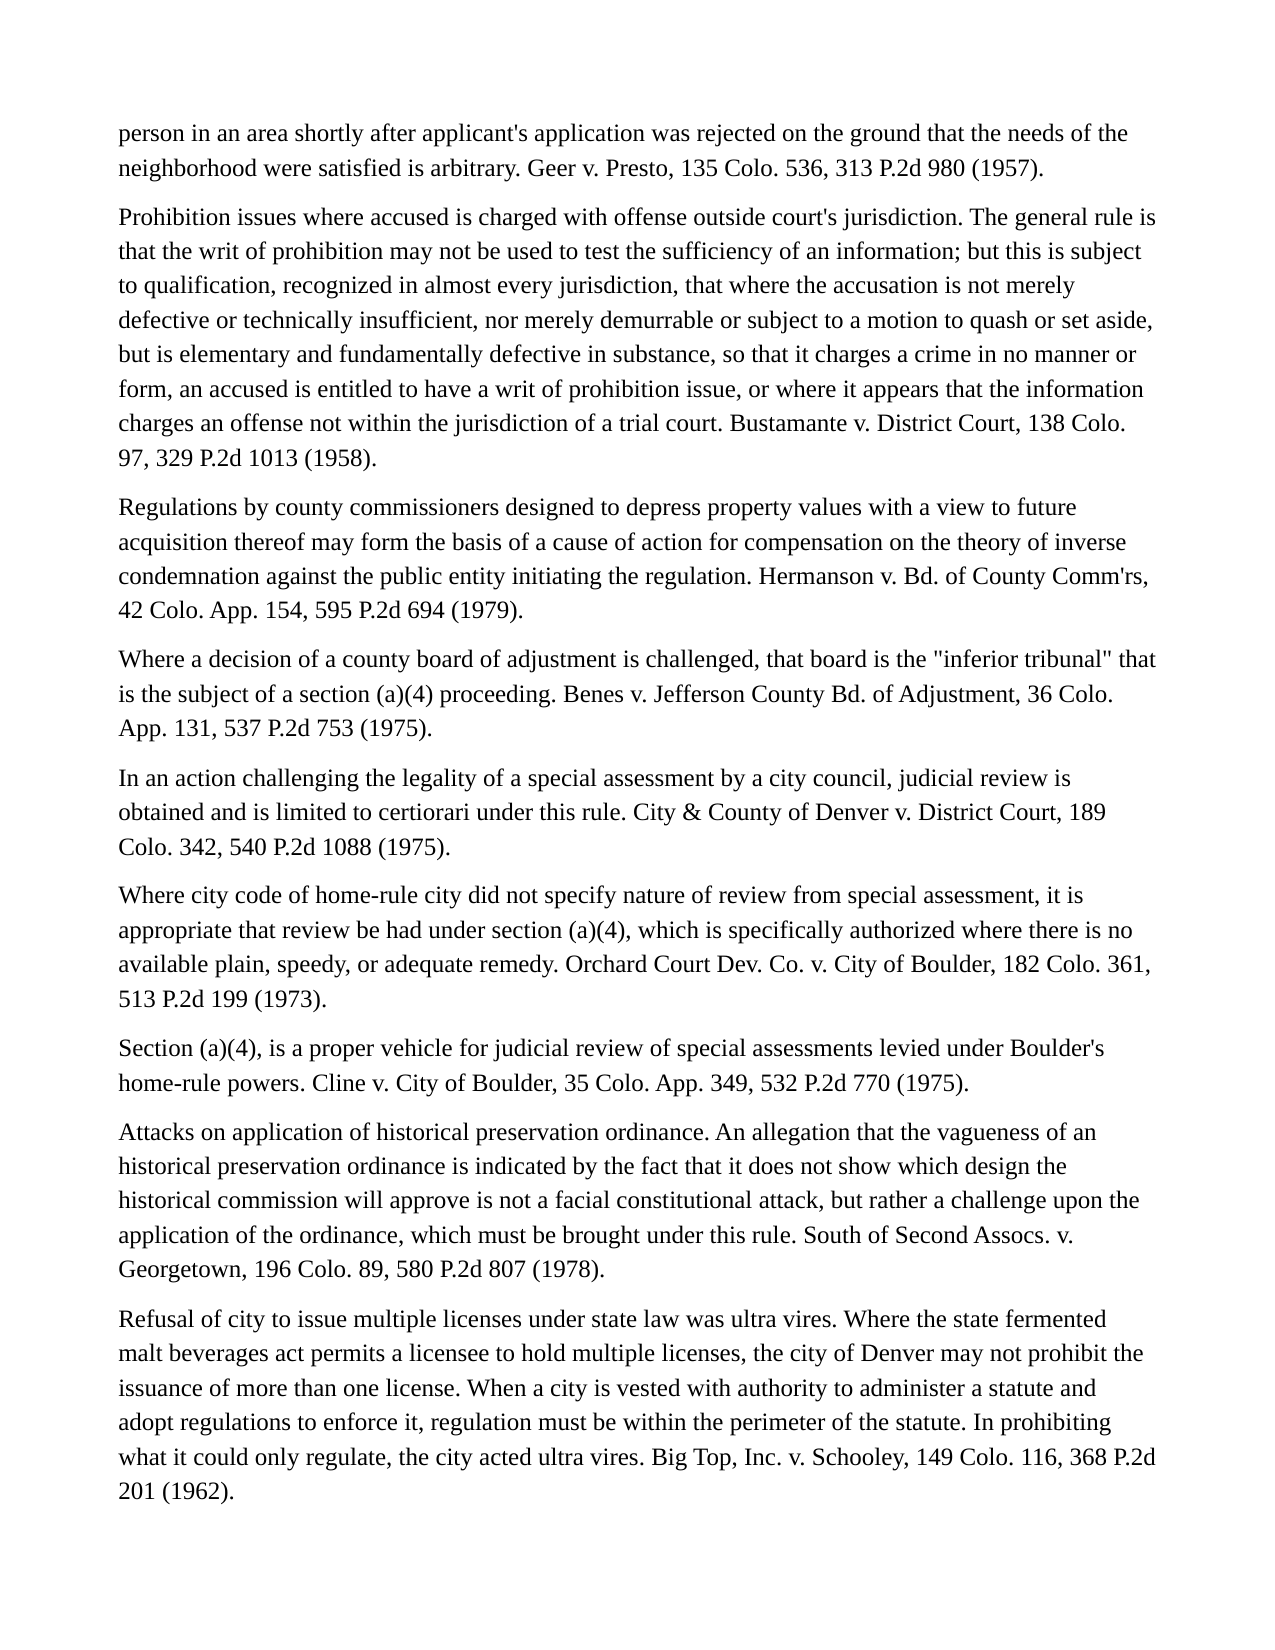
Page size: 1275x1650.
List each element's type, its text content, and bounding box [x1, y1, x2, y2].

text Where city code of home-rule city did not specify nature of review from special assessment, it is appropriate that review be had under section (a)(4), which is specifically authorized where there is no available plain, speedy, or adequate remedy. Orchard Court Dev. Co. v. City of Boulder, 182 Colo. 361, 513 P.2d 199 (1973). [118, 881, 1157, 1013]
text Regulations by county commissioners designed to depress property values with a view to future acquisition thereof may form the basis of a cause of action for compensation on the theory of inverse condemnation against the public entity initiating the regulation. Hermanson v. Bd. of County Comm'rs, 42 Colo. App. 154, 595 P.2d 694 (1979). [118, 492, 1157, 624]
text Attacks on application of historical preservation ordinance. An allegation that the vagueness of an historical preservation ordinance is indicated by the fact that it does not show which design the historical commission will approve is not a facial constitutional attack, but rather a challenge upon the application of the ordinance, which must be brought under this rule. South of Second Assocs. v. Georgetown, 196 Colo. 89, 580 P.2d 807 (1978). [118, 1117, 1157, 1283]
text Section (a)(4), is a proper vehicle for judicial review of special assessments levied under Boulder's home-rule powers. Cline v. City of Boulder, 35 Colo. App. 349, 532 P.2d 770 (1975). [118, 1033, 1157, 1096]
text person in an area shortly after applicant's application was rejected on the ground that the needs of the neighborhood were satisfied is arbitrary. Geer v. Presto, 135 Colo. 536, 313 P.2d 980 (1957). [118, 118, 1157, 181]
text In an action challenging the legality of a special assessment by a city council, judicial review is obtained and is limited to certiorari under this rule. City & County of Denver v. District Court, 189 Colo. 342, 540 P.2d 1088 (1975). [118, 763, 1157, 860]
text Prohibition issues where accused is charged with offense outside court's jurisdiction. The general rule is that the writ of prohibition may not be used to test the sufficiency of an information; but this is subject to qualification, recognized in almost every jurisdiction, that where the accusation is not merely defective or technically insufficient, nor merely demurrable or subject to a motion to quash or set aside, but is elementary and fundamentally defective in substance, so that it charges a crime in no manner or form, an accused is entitled to have a writ of prohibition issue, or where it appears that the information charges an offense not within the jurisdiction of a trial court. Bustamante v. District Court, 138 Colo. 97, 329 P.2d 1013 (1958). [118, 202, 1157, 472]
text Refusal of city to issue multiple licenses under state law was ultra vires. Where the state fermented malt beverages act permits a licensee to hold multiple licenses, the city of Denver may not prohibit the issuance of more than one license. When a city is vested with authority to administer a statute and adopt regulations to enforce it, regulation must be within the perimeter of the statute. In prohibiting what it could only regulate, the city acted ultra vires. Big Top, Inc. v. Schooley, 149 Colo. 116, 368 P.2d 201 (1962). [118, 1304, 1157, 1505]
text Where a decision of a county board of adjustment is challenged, that board is the "inferior tribunal" that is the subject of a section (a)(4) proceeding. Benes v. Jefferson County Bd. of Adjustment, 36 Colo. App. 131, 537 P.2d 753 (1975). [118, 644, 1157, 742]
